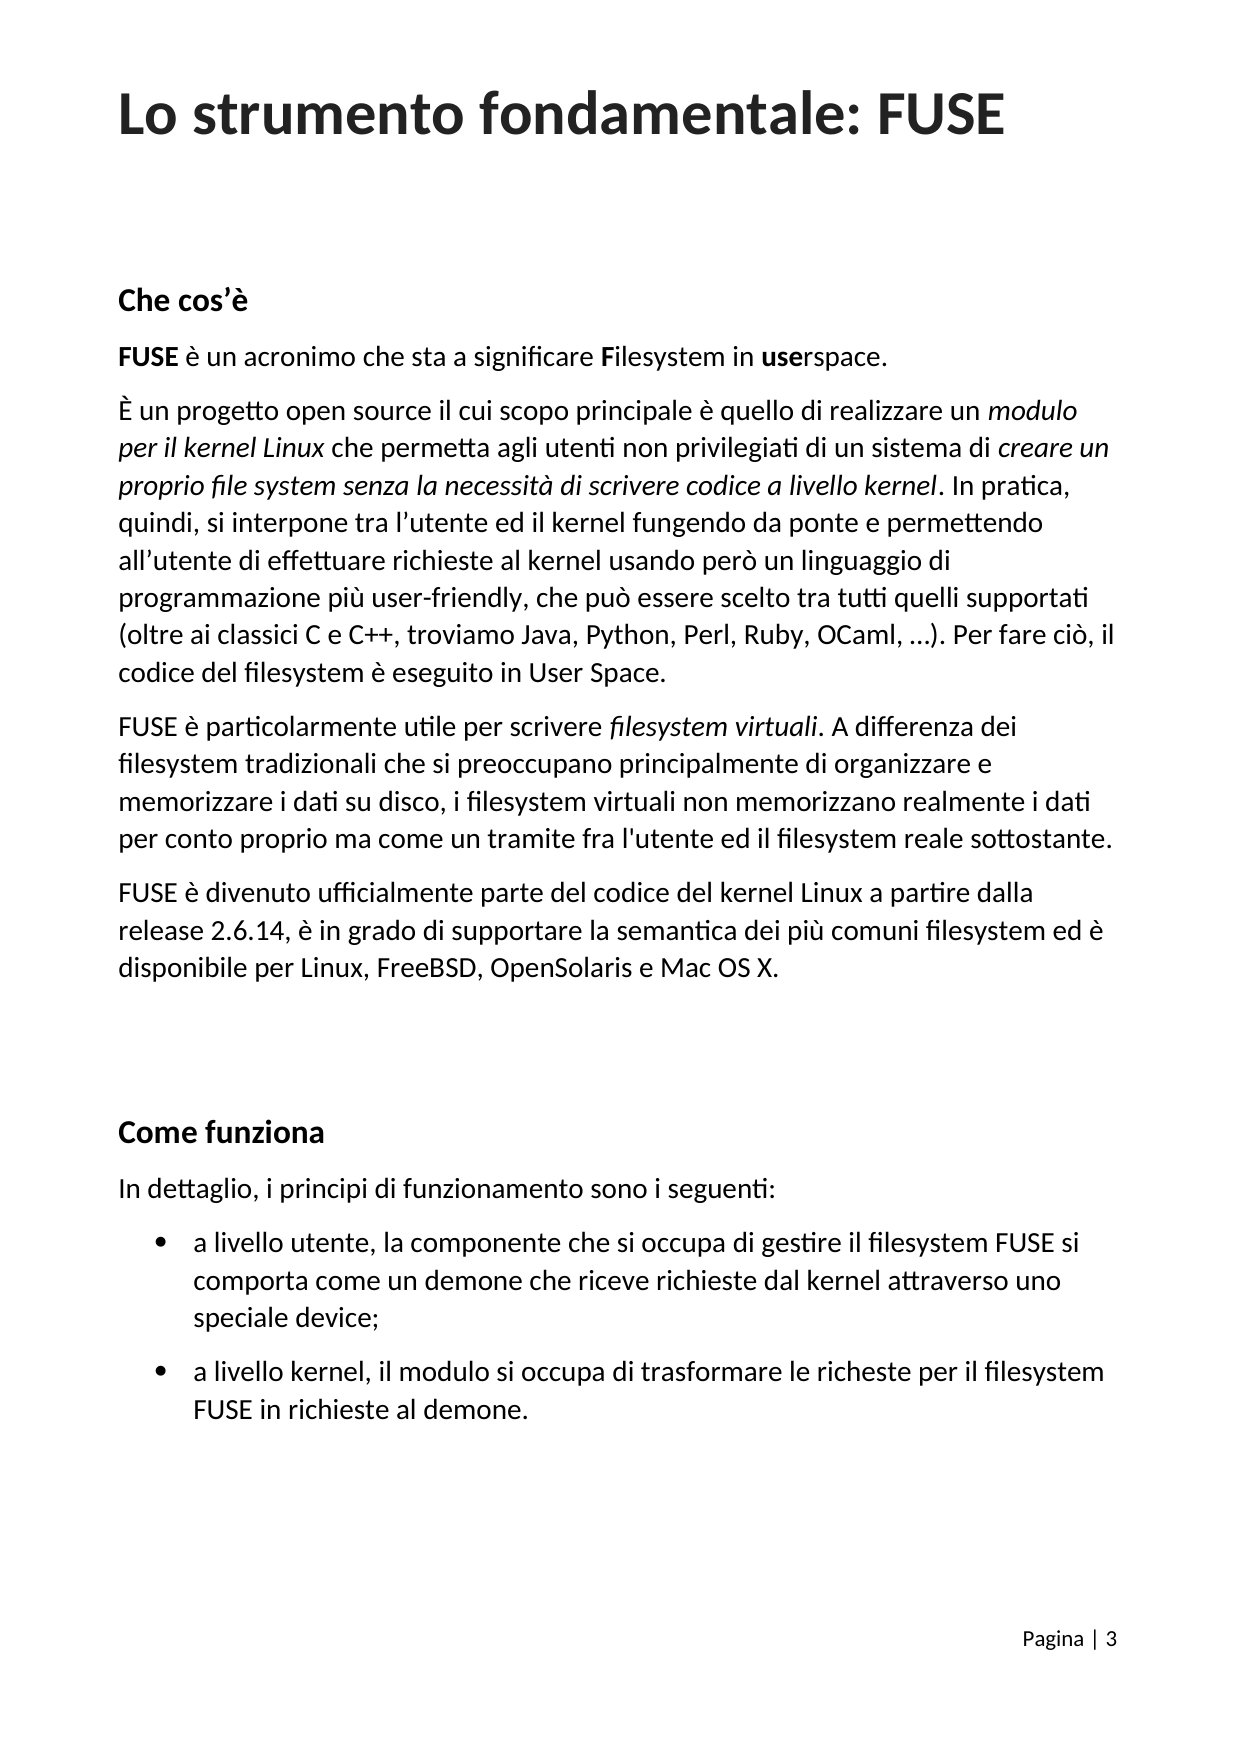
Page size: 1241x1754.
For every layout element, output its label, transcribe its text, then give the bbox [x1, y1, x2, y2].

text FUSE è particolarmente utile per scrivere filesystem virtuali. A differenza dei filesystem tradizionali che si preoccupano principalmente di organizzare e memorizzare i dati su disco, i filesystem virtuali non memorizzano realmente i dati per conto proprio ma come un tramite fra l'utente ed il filesystem reale sottostante. [118, 708, 1122, 856]
text Come funziona [118, 1111, 1122, 1152]
text FUSE è divenuto ufficialmente parte del codice del kernel Linux a partire dalla release 2.6.14, è in grado di supportare la semantica dei più comuni filesystem ed è disponibile per Linux, FreeBSD, OpenSolaris e Mac OS X. [118, 874, 1122, 984]
text FUSE è un acronimo che sta a significare Filesystem in userspace. [118, 338, 1122, 374]
text È un progetto open source il cui scopo principale è quello di realizzare un modulo per il kernel Linux che permetta agli utenti non privilegiati di un sistema di creare un proprio file system senza la necessità di scrivere codice a livello kernel. In pratica, quindi, si interpone tra l’utente ed il kernel fungendo da ponte e permettendo all’utente di effettuare richieste al kernel usando però un linguaggio di programmazione più user-friendly, che può essere scelto tra tutti quelli supportati (oltre ai classici C e C++, troviamo Java, Python, Perl, Ruby, OCaml, …). Per fare ciò, il codice del filesystem è eseguito in User Space. [118, 392, 1122, 689]
text Che cos’è [118, 279, 1122, 319]
text In dettaglio, i principi di funzionamento sono i seguenti: [118, 1171, 1122, 1206]
list a livello utente, la componente che si occupa di gestire il filesystem FUSE si comporta come un demone che riceve richieste dal kernel attraverso uno speciale device; [156, 1224, 1122, 1335]
text Lo strumento fondamentale: FUSE [118, 74, 1122, 150]
list a livello kernel, il modulo si occupa di trasformare le richeste per il filesystem FUSE in richieste al demone. [156, 1353, 1122, 1426]
